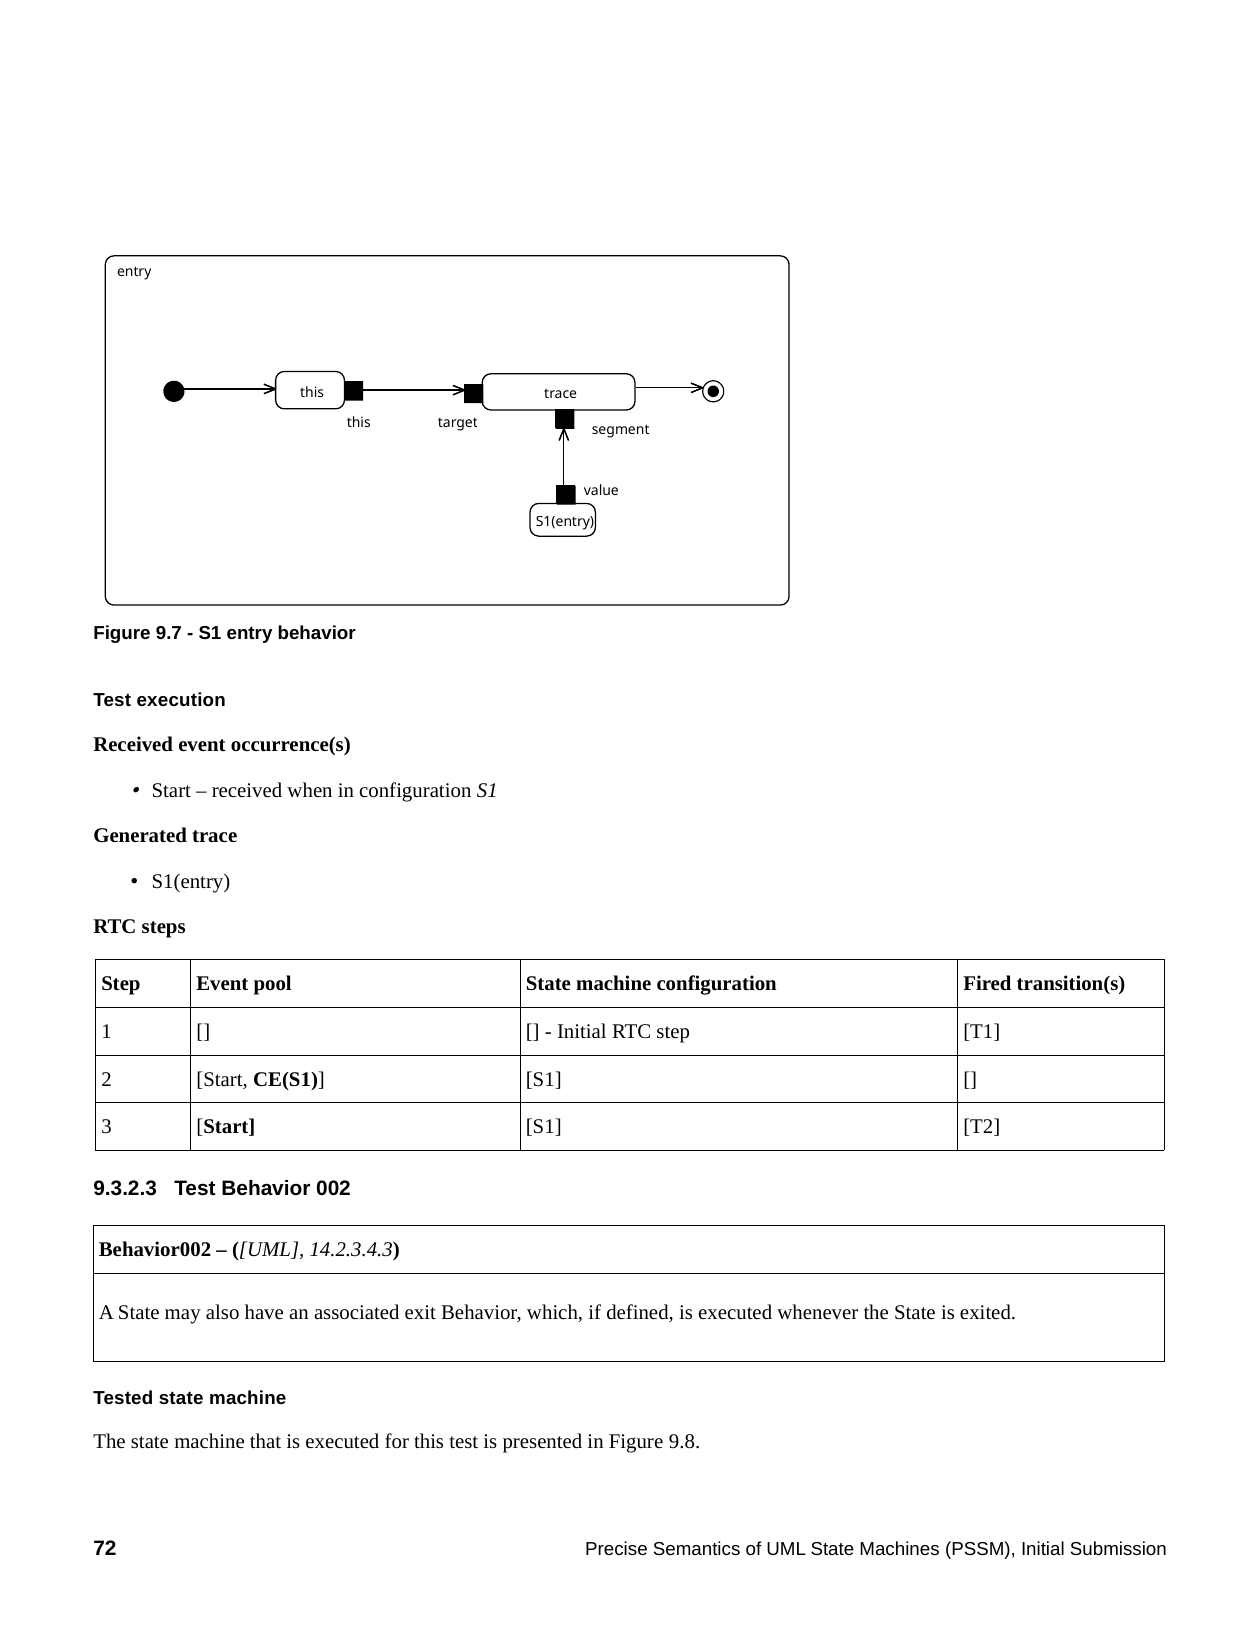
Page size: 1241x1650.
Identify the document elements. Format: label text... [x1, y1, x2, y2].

table_cell A State may also have an associated exit Behavior, which, if defined, is executed whenever the State is exited. [94, 1274, 1164, 1361]
table_cell [] - Initial RTC step [521, 1008, 957, 1054]
list Start – received when in configuration S1 [131, 777, 1164, 802]
table_cell [S1] [521, 1103, 957, 1150]
table_cell [] [958, 1056, 1164, 1102]
table_header State machine configuration [521, 960, 957, 1007]
text Figure 9.7 - S1 entry behavior [93, 243, 924, 643]
table_cell [T2] [958, 1103, 1164, 1150]
table_header Fired transition(s) [958, 960, 1164, 1007]
text The state machine that is executed for this test is presented in Figure 9.8. [93, 1429, 1164, 1453]
table_cell 2 [96, 1056, 190, 1102]
table_header Event pool [191, 960, 520, 1007]
subtitle Test Behavior 002 [93, 1175, 1164, 1200]
table_cell [S1] [521, 1056, 957, 1102]
table_cell 1 [96, 1008, 190, 1054]
table_cell [Start, CE(S1)] [191, 1056, 520, 1102]
table_cell 3 [96, 1103, 190, 1150]
table_header Behavior002 – ([UML], 14.2.3.4.3) [94, 1226, 1164, 1273]
list S1(entry) [131, 868, 1164, 893]
subtitle Tested state machine [93, 1387, 1164, 1408]
text Received event occurrence(s) [93, 732, 1164, 756]
table_cell [T1] [958, 1008, 1164, 1054]
subtitle Test execution [93, 689, 1164, 711]
table_cell [Start] [191, 1103, 520, 1150]
text Generated trace [93, 823, 1164, 847]
table_cell [] [191, 1008, 520, 1054]
text RTC steps [93, 914, 1164, 938]
table_header Step [96, 960, 190, 1007]
